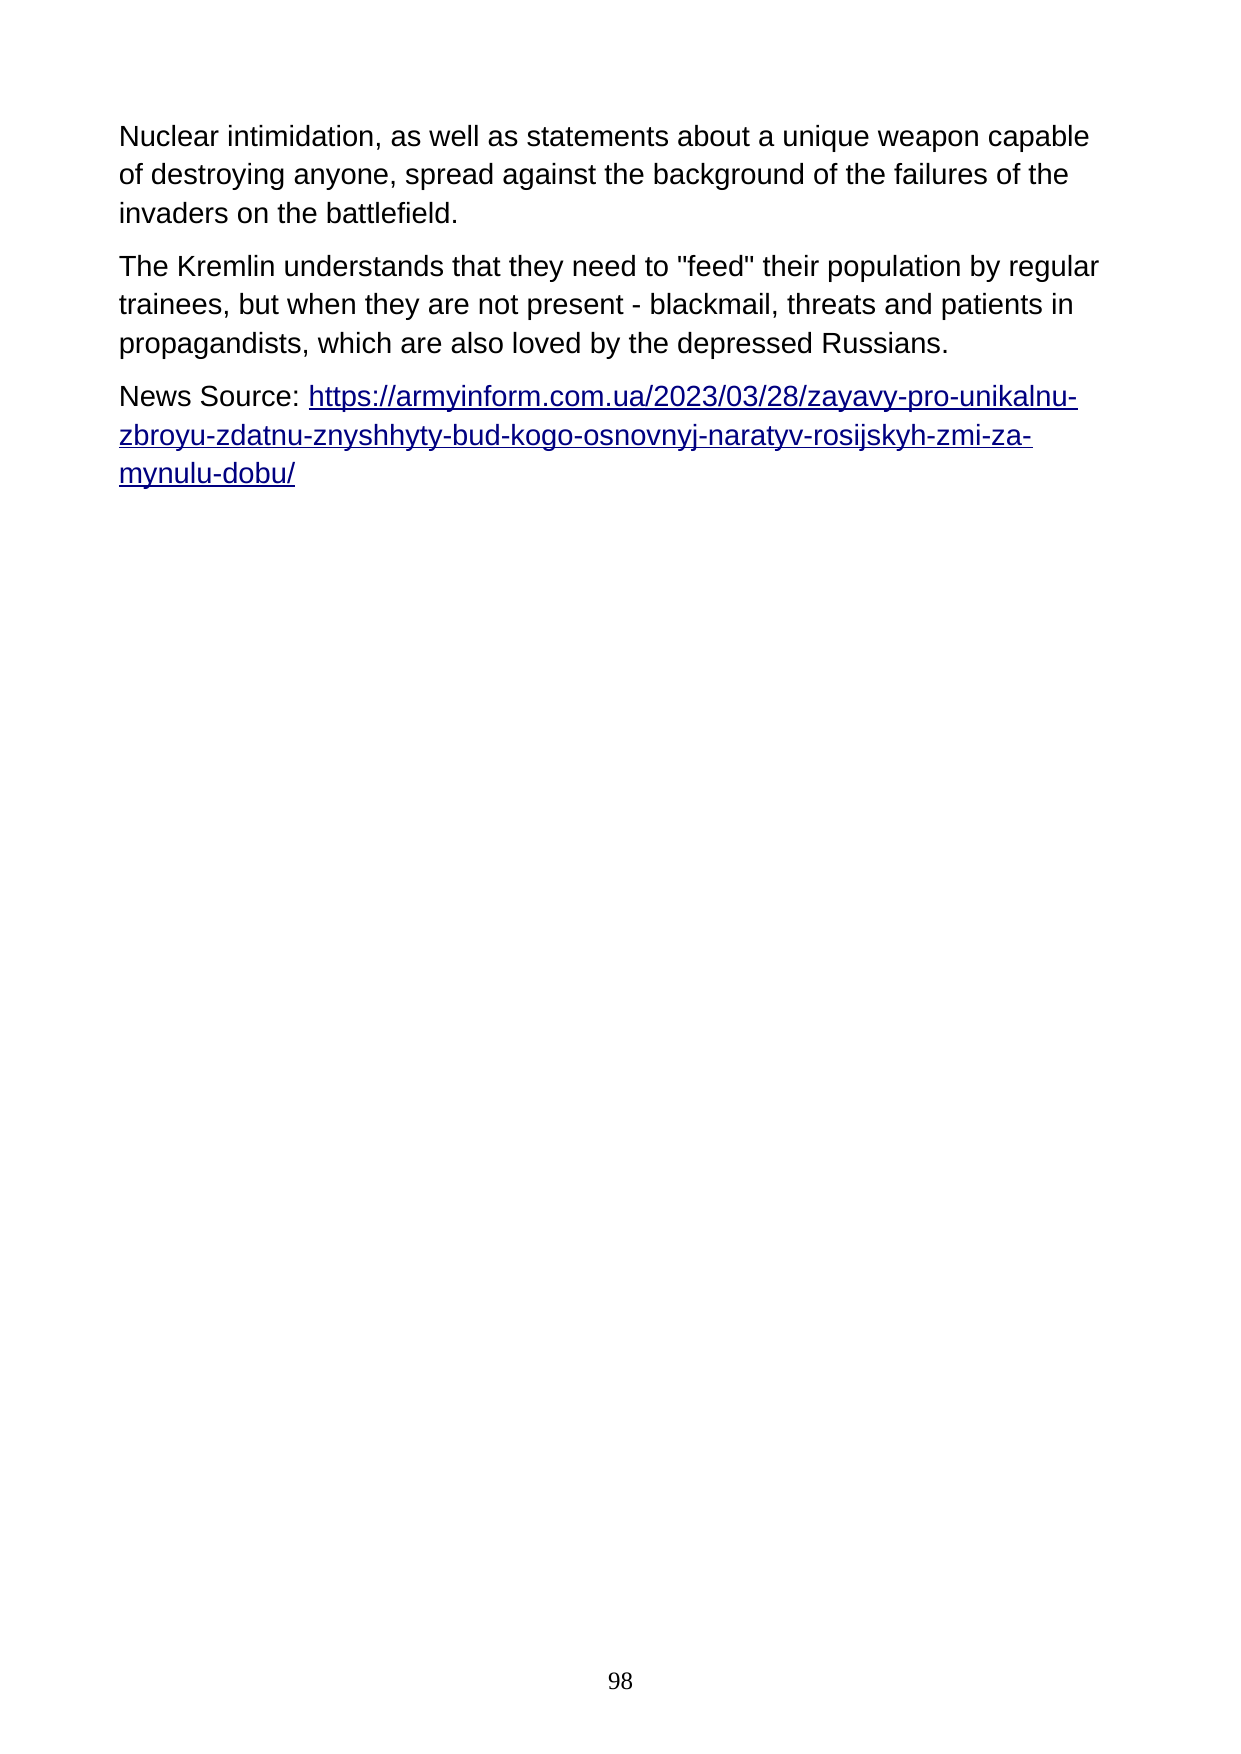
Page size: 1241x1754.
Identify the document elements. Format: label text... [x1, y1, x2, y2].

text The Kremlin understands that they need to "feed" their population by regular trainees, but when they are not present - blackmail, threats and patients in propagandists, which are also loved by the depressed Russians. [118, 249, 1122, 359]
text News Source: https://armyinform.com.ua/2023/03/28/zayavy-pro-unikalnu-zbroyu-zdatnu-znyshhyty-bud-kogo-osnovnyj-naratyv-rosijskyh-zmi-za-mynulu-dobu/ [118, 379, 1122, 489]
text Nuclear intimidation, as well as statements about a unique weapon capable of destroying anyone, spread against the background of the failures of the invaders on the battlefield. [118, 118, 1122, 229]
